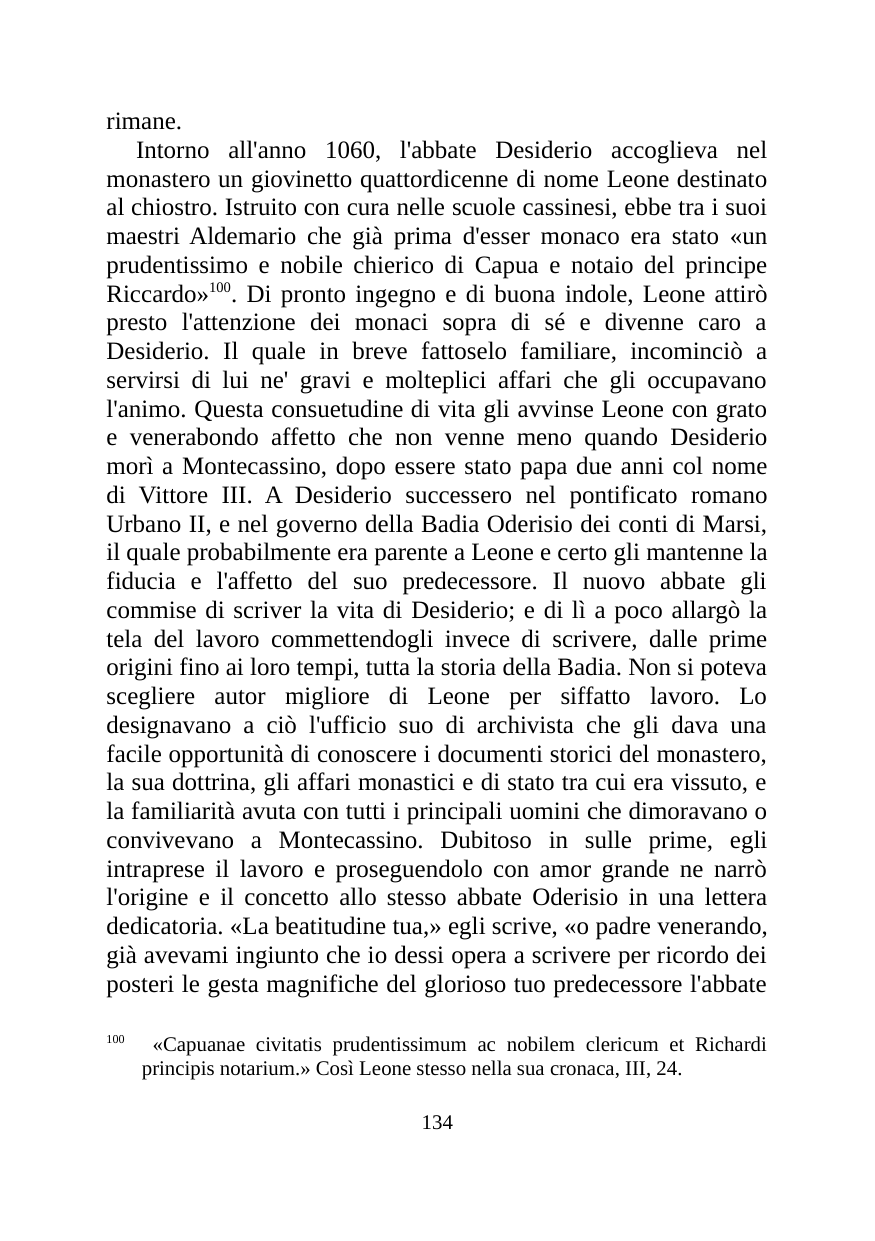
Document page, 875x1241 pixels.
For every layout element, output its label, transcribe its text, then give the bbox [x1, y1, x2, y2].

text Intorno all'anno 1060, l'abbate Desiderio accoglieva nel monastero un giovinetto quattordicenne di nome Leone destinato al chiostro. Istruito con cura nelle scuole cassinesi, ebbe tra i suoi maestri Aldemario che già prima d'esser monaco era stato «un prudentissimo e nobile chierico di Capua e notaio del principe Riccardo». Di pronto ingegno e di buona indole, Leone attirò presto l'attenzione dei monaci sopra di sé e divenne caro a Desiderio. Il quale in breve fattoselo familiare, incominciò a servirsi di lui ne' gravi e molteplici affari che gli occupavano l'animo. Questa consuetudine di vita gli avvinse Leone con grato e venerabondo affetto che non venne meno quando Desiderio morì a Montecassino, dopo essere stato papa due anni col nome di Vittore III. A Desiderio successero nel pontificato romano Urbano II, e nel governo della Badia Oderisio dei conti di Marsi, il quale probabilmente era parente a Leone e certo gli mantenne la fiducia e l'affetto del suo predecessore. Il nuovo abbate gli commise di scriver la vita di Desiderio; e di lì a poco allargò la tela del lavoro commettendogli invece di scrivere, dalle prime origini fino ai loro tempi, tutta la storia della Badia. Non si poteva scegliere autor migliore di Leone per siffatto lavoro. Lo designavano a ciò l'ufficio suo di archivista che gli dava una facile opportunità di conoscere i documenti storici del monastero, la sua dottrina, gli affari monastici e di stato tra cui era vissuto, e la familiarità avuta con tutti i principali uomini che dimoravano o convivevano a Montecassino. Dubitoso in sulle prime, egli intraprese il lavoro e proseguendolo con amor grande ne narrò l'origine e il concetto allo stesso abbate Oderisio in una lettera dedicatoria. «La beatitudine tua,» egli scrive, «o padre venerando, già avevami ingiunto che io dessi opera a scrivere per ricordo dei posteri le gesta magnifiche del glorioso tuo predecessore l'abbate [106, 135, 768, 997]
text rimane. [106, 106, 768, 135]
text «Capuanae civitatis prudentissimum ac nobilem clericum et Richardi principis notarium.» Così Leone stesso nella sua cronaca, III, 24. [106, 1032, 768, 1080]
